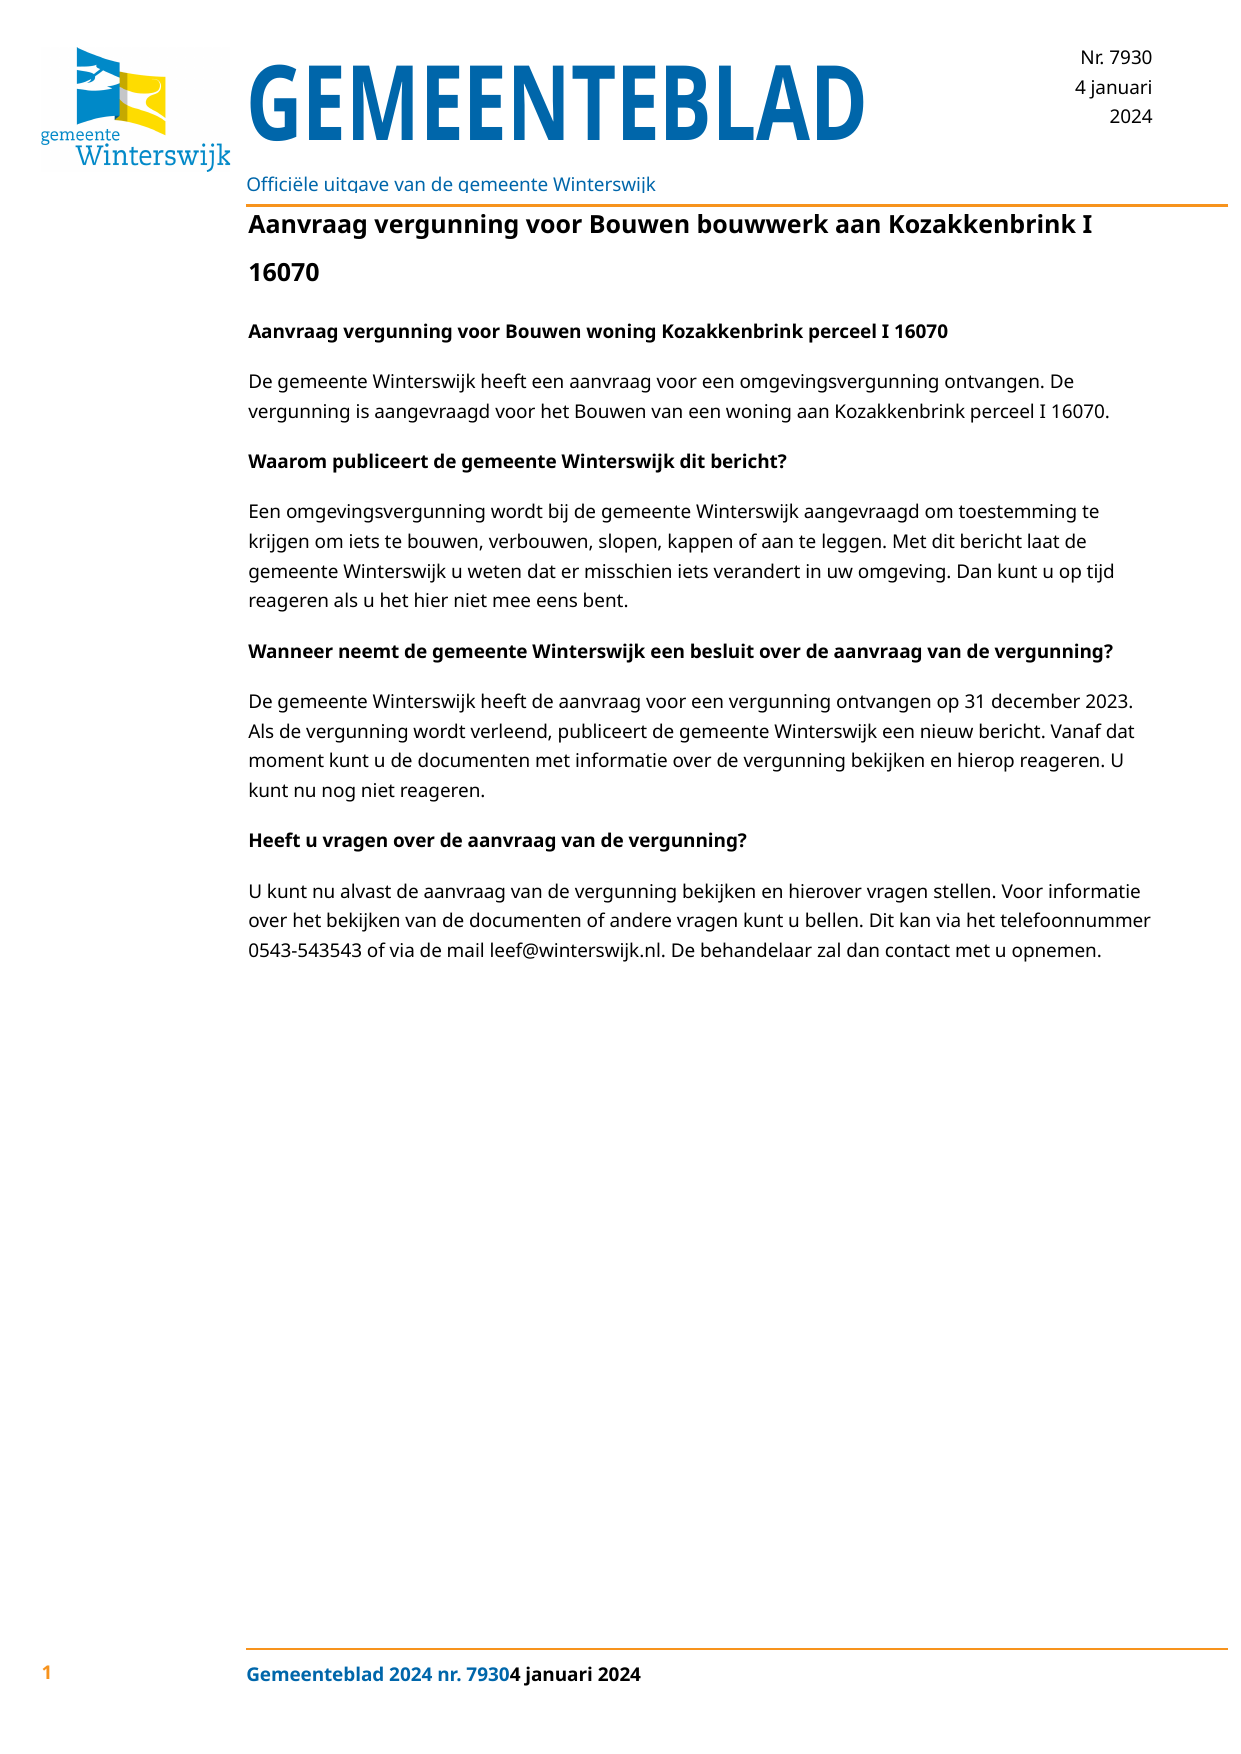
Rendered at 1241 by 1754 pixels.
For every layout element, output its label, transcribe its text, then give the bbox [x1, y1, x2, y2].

text Een omgevingsvergunning wordt bij de gemeente Winterswijk aangevraagd om toestemming te krijgen om iets te bouwen, verbouwen, slopen, kappen of aan te leggen. Met dit bericht laat de gemeente Winterswijk u weten dat er misschien iets verandert in uw omgeving. Dan kunt u op tijd reageren als u het hier niet mee eens bent. [248, 499, 1152, 613]
text Waarom publiceert de gemeente Winterswijk dit bericht? [248, 448, 1152, 474]
text U kunt nu alvast de aanvraag van de vergunning bekijken en hierover vragen stellen. Voor informatie over het bekijken van de documenten of andere vragen kunt u bellen. Dit kan via het telefoonnummer 0543-543543 of via de mail leef@winterswijk.nl. De behandelaar zal dan contact met u opnemen. [248, 878, 1152, 963]
text Aanvraag vergunning voor Bouwen woning Kozakkenbrink perceel I 16070 [248, 318, 1152, 344]
text Heeft u vragen over de aanvraag van de vergunning? [248, 827, 1152, 853]
text De gemeente Winterswijk heeft een aanvraag voor een omgevingsvergunning ontvangen. De vergunning is aangevraagd voor het Bouwen van een woning aan Kozakkenbrink perceel I 16070. [248, 368, 1152, 424]
text Aanvraag vergunning voor Bouwen bouwwerk aan Kozakkenbrink I 16070 [248, 207, 1152, 288]
text De gemeente Winterswijk heeft de aanvraag voor een vergunning ontvangen op 31 december 2023. Als de vergunning wordt verleend, publiceert de gemeente Winterswijk een nieuw bericht. Vanaf dat moment kunt u de documenten met informatie over de vergunning bekijken en hierop reageren. U kunt nu nog niet reageren. [248, 688, 1152, 803]
picture [41, 47, 231, 172]
text Wanneer neemt de gemeente Winterswijk een besluit over de aanvraag van de vergunning? [248, 638, 1152, 664]
picture [225, 153, 231, 162]
